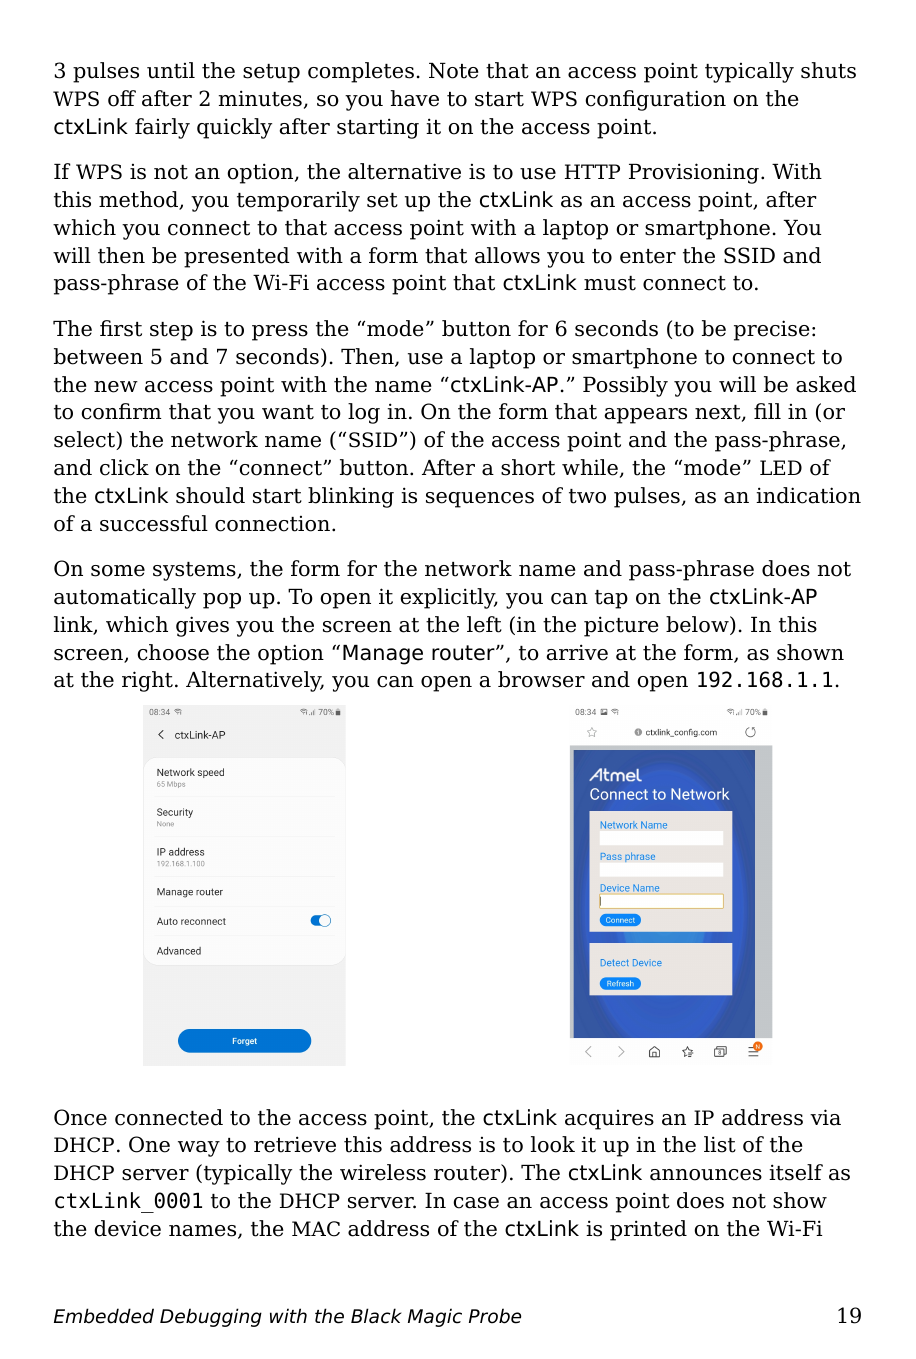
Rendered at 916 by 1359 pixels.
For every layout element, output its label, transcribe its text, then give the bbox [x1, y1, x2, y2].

picture [569, 705, 773, 1065]
text Once connected to the access point, the ctxLink acquires an IP address via DHCP. One way to retrieve this address is to look it up in the list of the DHCP server (typically the wireless router). The ctxLink announces itself as ctxLink_0001 to the DHCP server. In case an access point does not show the device names, the MAC address of the ctxLink is printed on the Wi-Fi [53, 1106, 862, 1241]
text The first step is to press the “mode” button for 6 seconds (to be precise: between 5 and 7 seconds). Then, use a laptop or smartphone to connect to the new access point with the name “ctxLink-AP.” Possibly you will be asked to confirm that you want to log in. On the form that appears next, fill in (or select) the network name (“SSID”) of the access point and the pass-phrase, and click on the “connect” button. After a short while, the “mode” LED of the ctxLink should start blinking is sequences of two pulses, as an indication of a successful connection. [53, 317, 862, 536]
text 3 pulses until the setup completes. Note that an access point typically shuts WPS off after 2 minutes, so you have to start WPS configuration on the ctxLink fairly quickly after starting it on the access point. [53, 59, 862, 139]
text If WPS is not an option, the alternative is to use HTTP Provisioning. With this method, you temporarily set up the ctxLink as an access point, after which you connect to that access point with a laptop or smartphone. You will then be presented with a form that allows you to enter the SSID and pass-phrase of the Wi-Fi access point that ctxLink must connect to. [53, 160, 862, 296]
picture [143, 705, 346, 1066]
text On some systems, the form for the network name and pass-phrase does not automatically pop up. To open it explicitly, you can tap on the ctxLink-AP link, which gives you the screen at the left (in the picture below). In this screen, choose the option “Manage router”, to arrive at the form, as shown at the right. Alternatively, you can open a browser and open 192.168.1.1. [53, 557, 862, 693]
